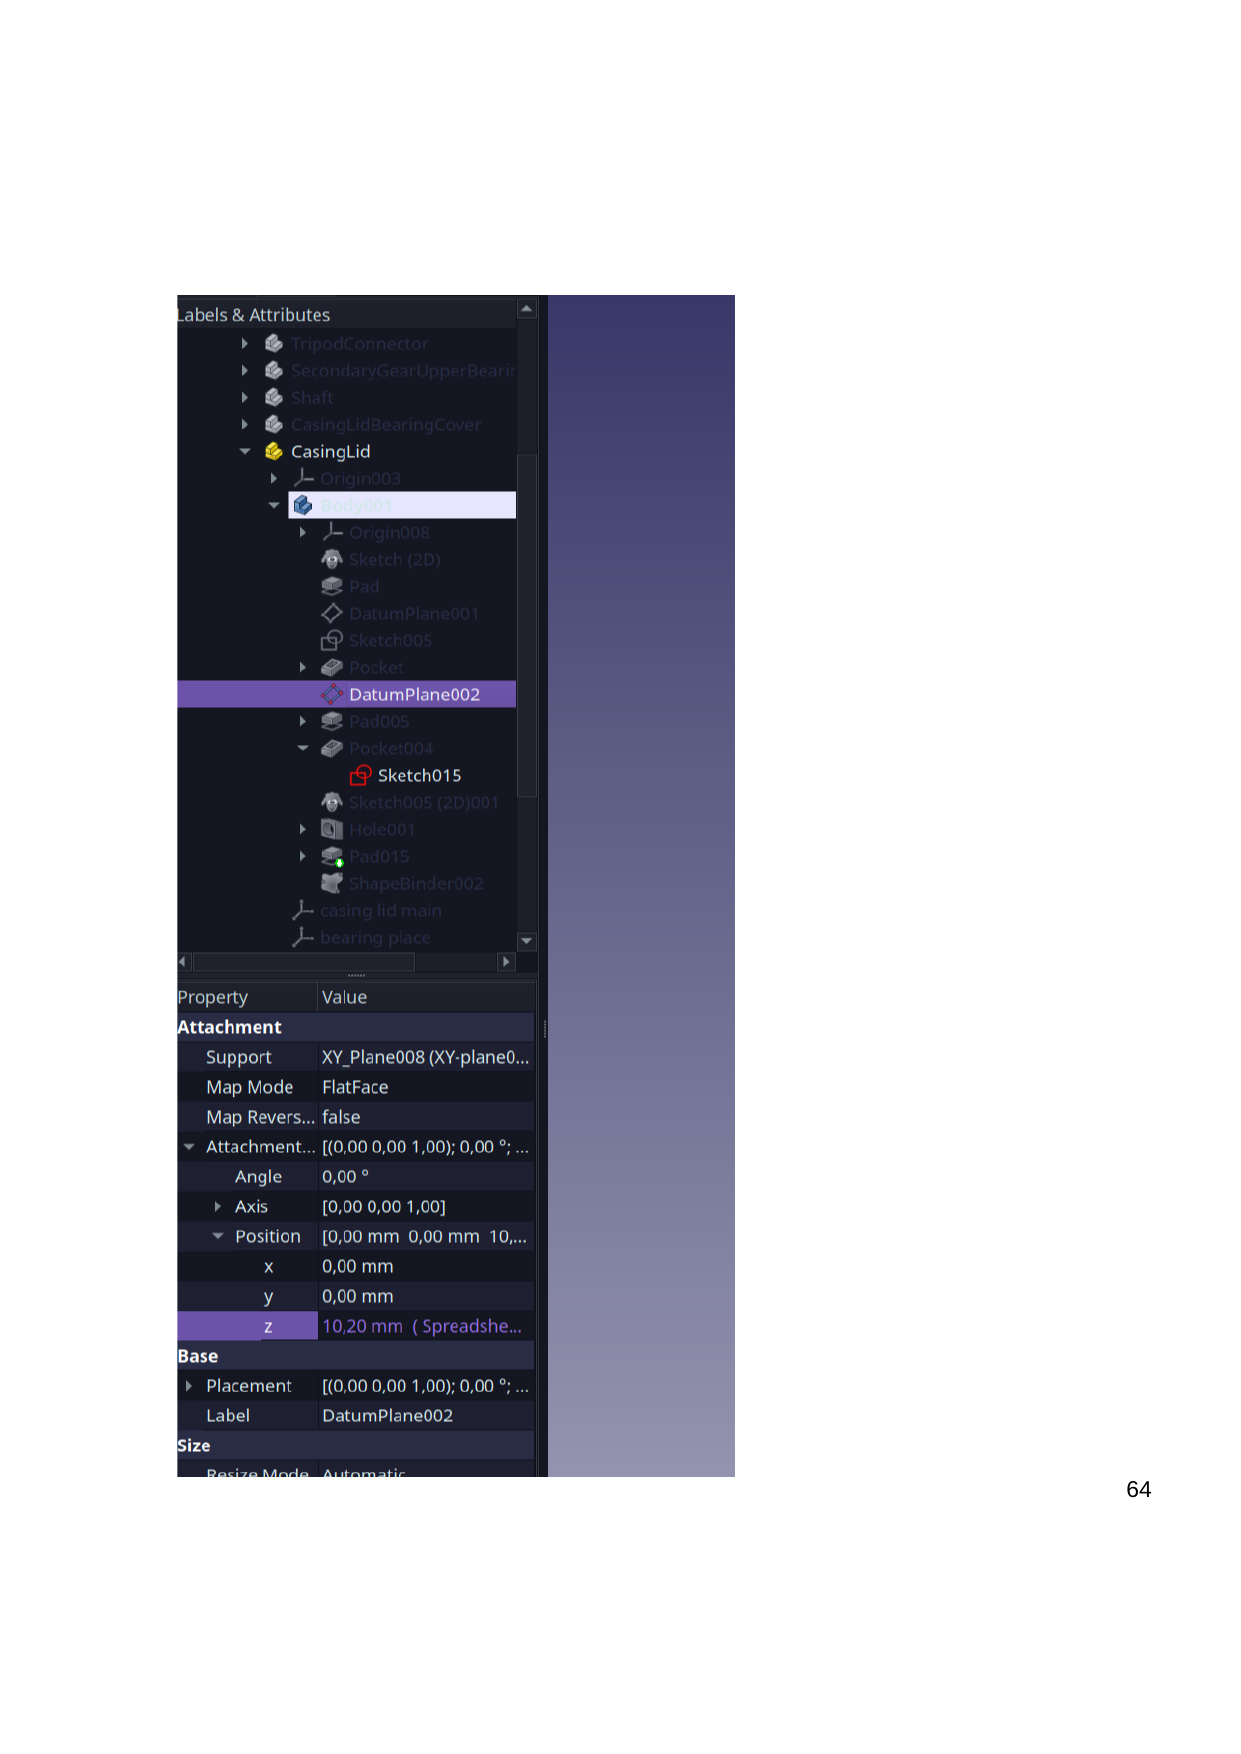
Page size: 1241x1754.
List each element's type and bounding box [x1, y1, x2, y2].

picture [177, 295, 735, 1477]
